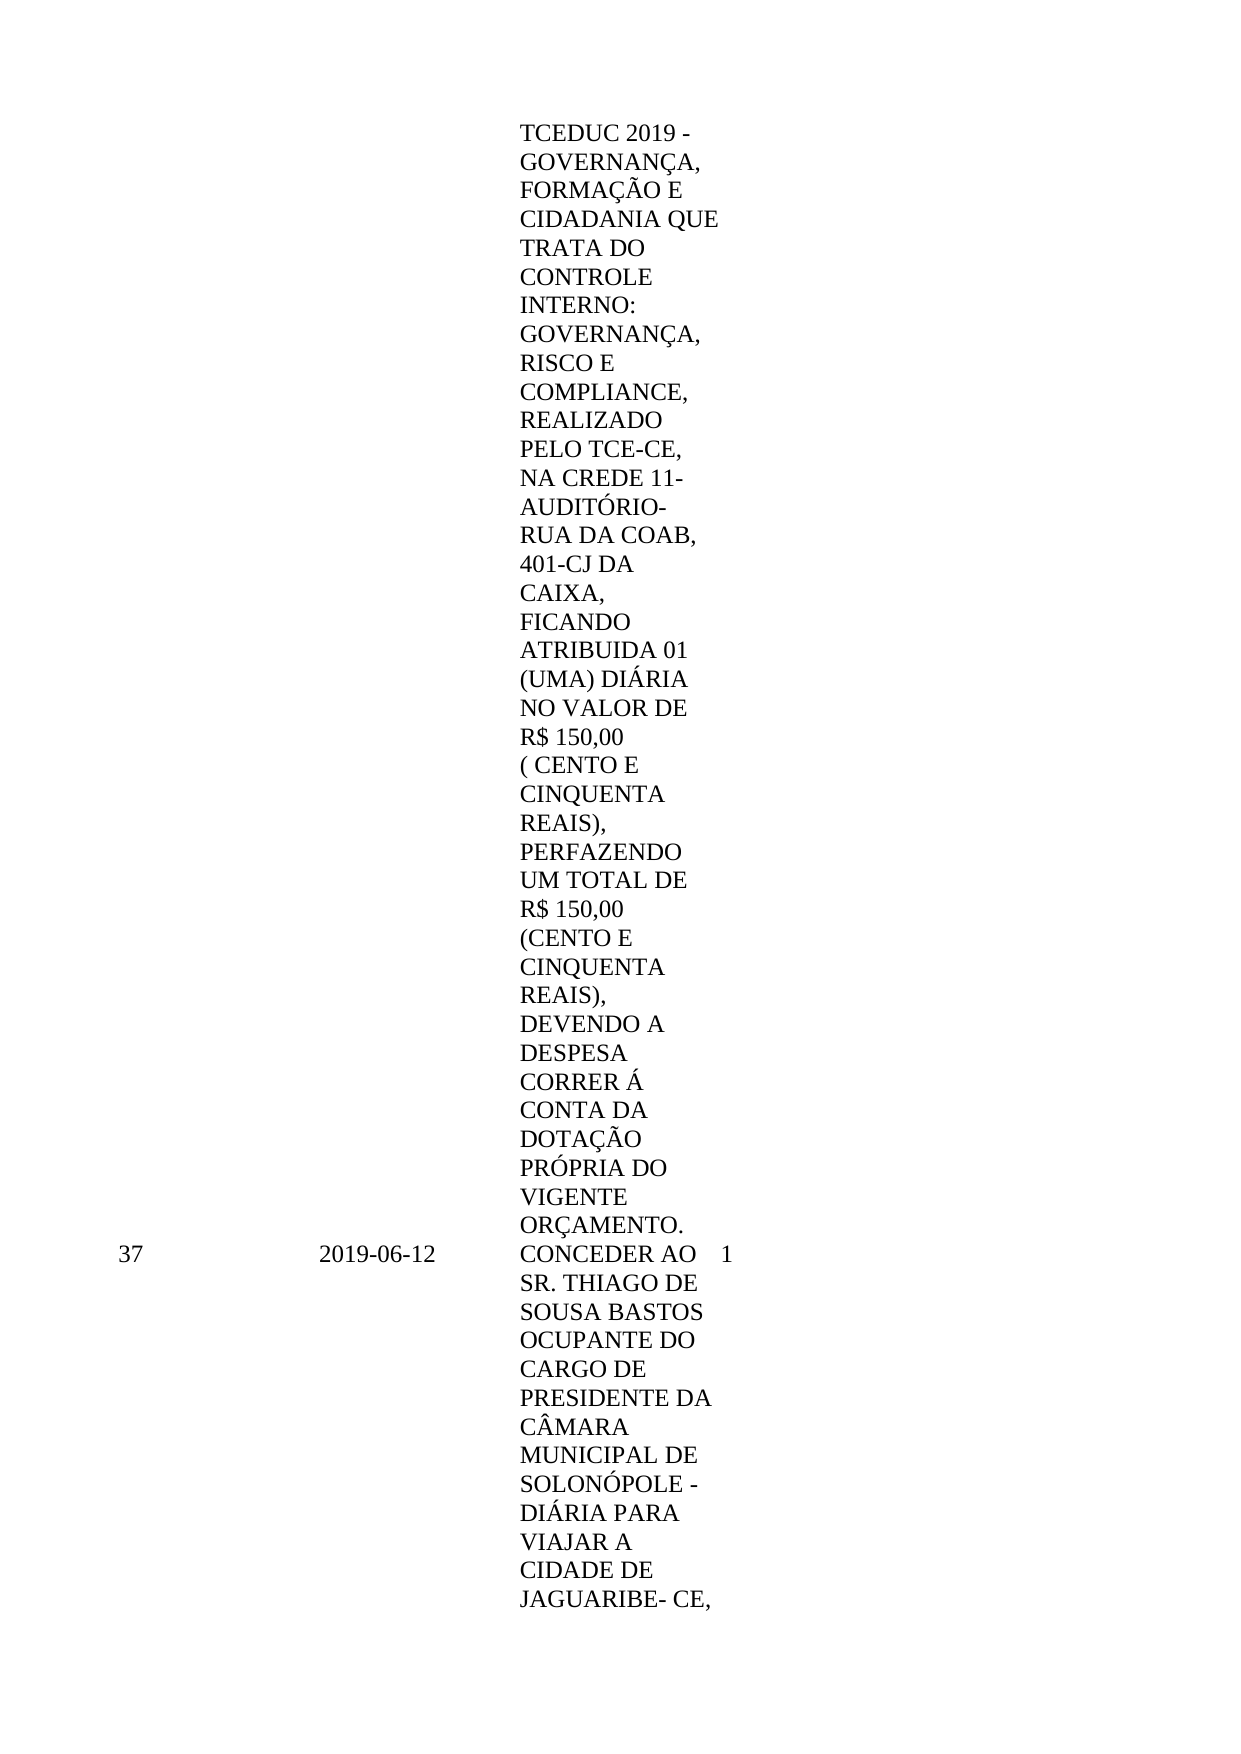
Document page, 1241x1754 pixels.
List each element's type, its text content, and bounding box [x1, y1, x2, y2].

table_cell 1 [720, 1239, 921, 1613]
table_cell [921, 1239, 1122, 1613]
table_cell 37 [118, 1239, 319, 1613]
table_cell [921, 118, 1122, 1239]
table_cell TCEDUC 2019 - GOVERNANÇA, FORMAÇÃO E CIDADANIA QUE TRATA DO CONTROLE INTERNO: GOVERNANÇA, RISCO E COMPLIANCE, REALIZADO PELO TCE-CE, NA CREDE 11- AUDITÓRIO- RUA DA COAB, 401-CJ DA CAIXA, FICANDO ATRIBUIDA 01 (UMA) DIÁRIA NO VALOR DE R$ 150,00 ( CENTO E CINQUENTA REAIS), PERFAZENDO UM TOTAL DE R$ 150,00 (CENTO E CINQUENTA REAIS), DEVENDO A DESPESA CORRER Á CONTA DA DOTAÇÃO PRÓPRIA DO VIGENTE ORÇAMENTO. [520, 118, 720, 1239]
table_cell 2019-06-12 [319, 1239, 519, 1613]
table_cell [319, 118, 519, 1239]
table_cell [118, 118, 319, 1239]
table_cell CONCEDER AO SR. THIAGO DE SOUSA BASTOS OCUPANTE DO CARGO DE PRESIDENTE DA CÂMARA MUNICIPAL DE SOLONÓPOLE - DIÁRIA PARA VIAJAR A CIDADE DE JAGUARIBE- CE, [520, 1239, 720, 1613]
table_cell [720, 118, 921, 1239]
